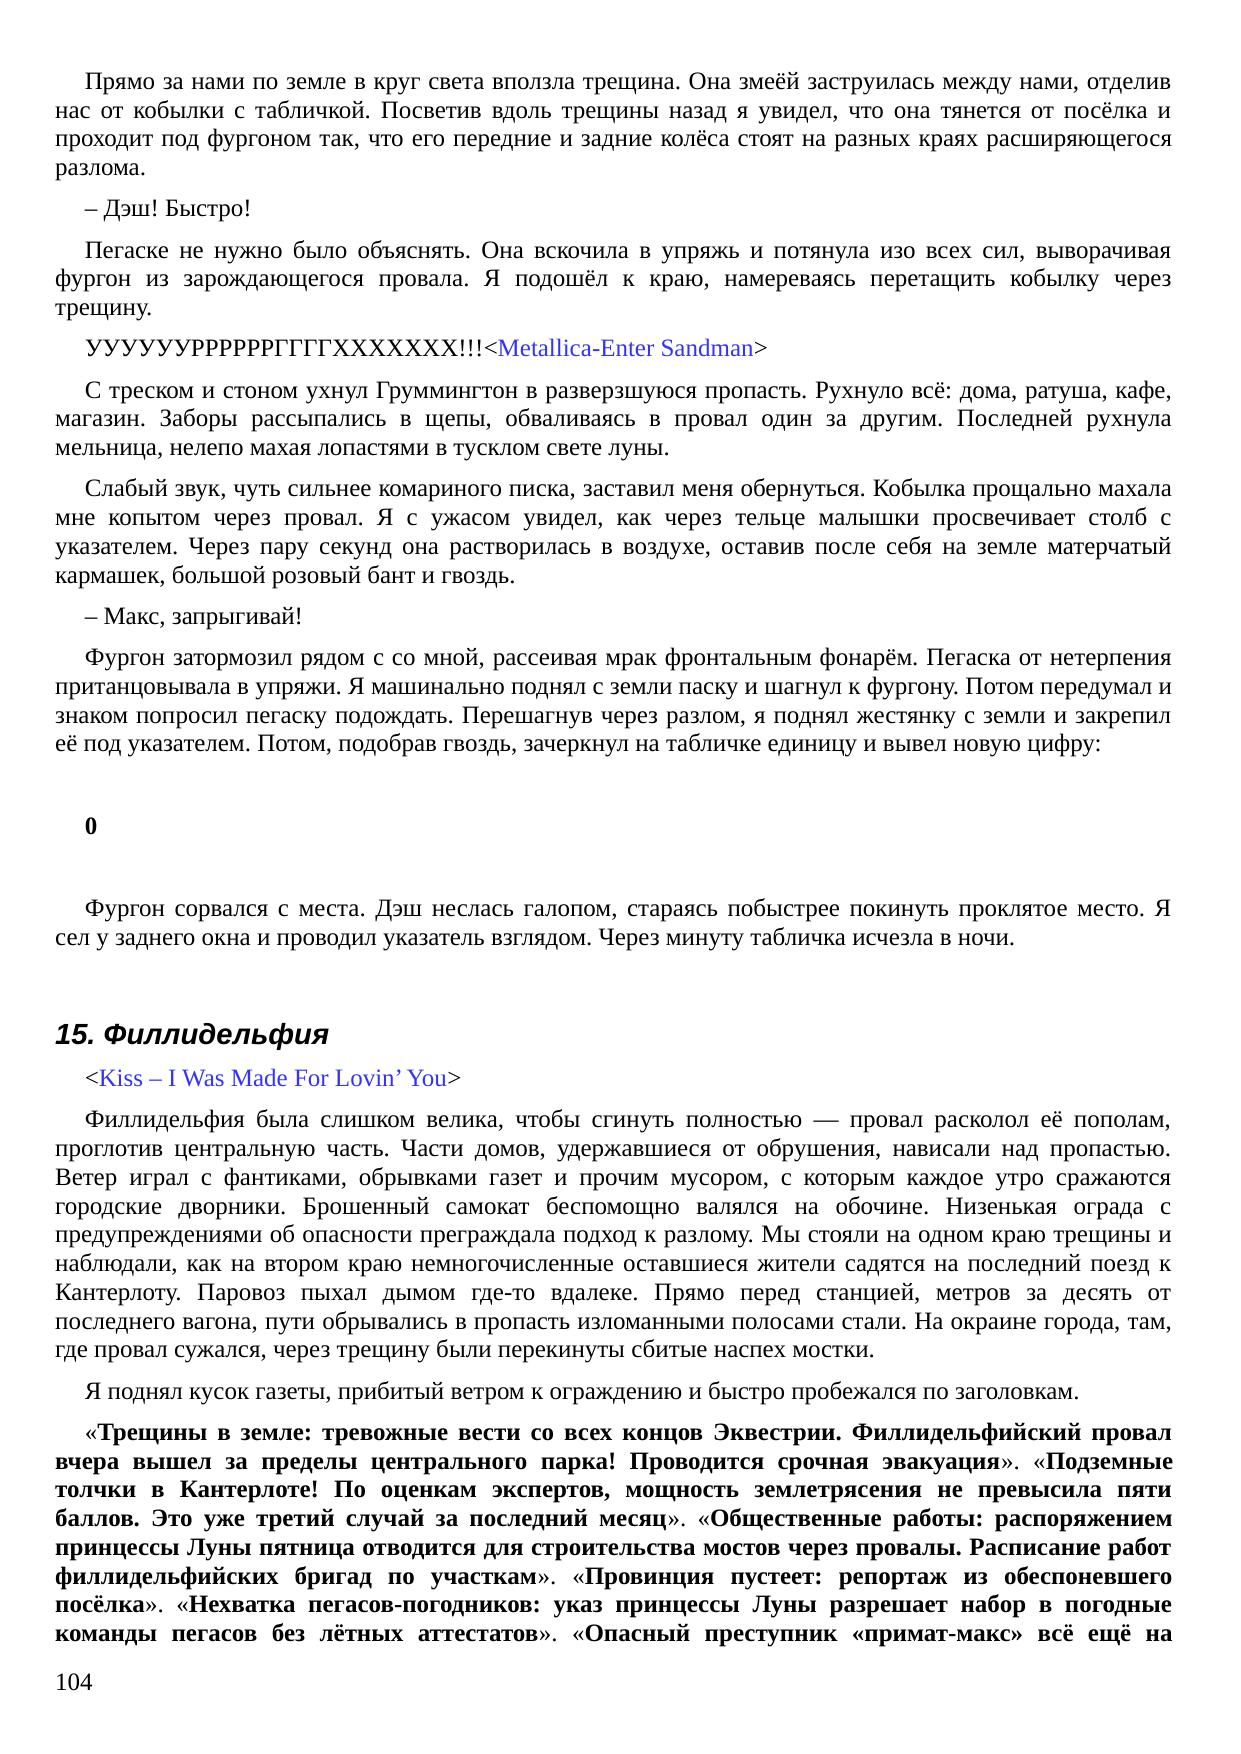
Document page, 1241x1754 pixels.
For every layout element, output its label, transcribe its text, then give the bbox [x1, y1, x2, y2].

text «Трещины в земле: тревожные вести со всех концов Эквестрии. Филлидельфийский провал вчера вышел за пределы центрального парка! Проводится срочная эвакуация». «Подземные толчки в Кантерлоте! По оценкам экспертов, мощность землетрясения не превысила пяти баллов. Это уже третий случай за последний месяц». «Общественные работы: распоряжением принцессы Луны пятница отводится для строительства мостов через провалы. Расписание работ филлидельфийских бригад по участкам». «Провинция пустеет: репортаж из обеспоневшего посёлка». «Нехватка пегасов-погодников: указ принцессы Луны разрешает набор в погодные команды пегасов без лётных аттестатов». «Опасный преступник «примат-макс» всё ещё на [55, 1417, 1173, 1647]
text 0 [55, 811, 1173, 840]
subtitle 15. Филлидельфия [55, 1017, 1173, 1051]
text Фургон сорвался с места. Дэш неслась галопом, стараясь побыстрее покинуть проклятое место. Я сел у заднего окна и проводил указатель взглядом. Через минуту табличка исчезла в ночи. [55, 893, 1173, 951]
text С треском и стоном ухнул Груммингтон в разверзшуюся пропасть. Рухнуло всё: дома, ратуша, кафе, магазин. Заборы рассыпались в щепы, обваливаясь в провал один за другим. Последней рухнула мельница, нелепо махая лопастями в тусклом свете луны. [55, 375, 1173, 461]
text Слабый звук, чуть сильнее комариного писка, заставил меня обернуться. Кобылка прощально махала мне копытом через провал. Я с ужасом увидел, как через тельце малышки просвечивает столб с указателем. Через пару секунд она растворилась в воздухе, оставив после себя на земле матерчатый кармашек, большой розовый бант и гвоздь. [55, 473, 1173, 588]
text – Дэш! Быстро! [55, 193, 1173, 222]
text УУУУУУРРРРРРГГГГХХХХХХХ!!!<Metallica-Enter Sandman> [55, 333, 1173, 362]
text Филлидельфия была слишком велика, чтобы сгинуть полностью — провал расколол её пополам, проглотив центральную часть. Части домов, удержавшиеся от обрушения, нависали над пропастью. Ветер играл с фантиками, обрывками газет и прочим мусором, с которым каждое утро сражаются городские дворники. Брошенный самокат беспомощно валялся на обочине. Низенькая ограда с предупреждениями об опасности преграждала подход к разлому. Мы стояли на одном краю трещины и наблюдали, как на втором краю немногочисленные оставшиеся жители садятся на последний поезд к Кантерлоту. Паровоз пыхал дымом где-то вдалеке. Прямо перед станцией, метров за десять от последнего вагона, пути обрывались в пропасть изломанными полосами стали. На окраине города, там, где провал сужался, через трещину были перекинуты сбитые наспех мостки. [55, 1104, 1173, 1363]
text Я поднял кусок газеты, прибитый ветром к ограждению и быстро пробежался по заголовкам. [55, 1376, 1173, 1404]
text – Макс, запрыгивай! [55, 601, 1173, 630]
text Прямо за нами по земле в круг света вползла трещина. Она змеёй заструилась между нами, отделив нас от кобылки с табличкой. Посветив вдоль трещины назад я увидел, что она тянется от посёлка и проходит под фургоном так, что его передние и задние колёса стоят на разных краях расширяющегося разлома. [55, 66, 1173, 181]
text <Kiss – I Was Made For Lovin’ You> [55, 1063, 1173, 1092]
text Пегаске не нужно было объяснять. Она вскочила в упряжь и потянула изо всех сил, выворачивая фургон из зарождающегося провала. Я подошёл к краю, намереваясь перетащить кобылку через трещину. [55, 235, 1173, 321]
text Фургон затормозил рядом с со мной, рассеивая мрак фронтальным фонарём. Пегаска от нетерпения пританцовывала в упряжи. Я машинально поднял с земли паску и шагнул к фургону. Потом передумал и знаком попросил пегаску подождать. Перешагнув через разлом, я поднял жестянку с земли и закрепил её под указателем. Потом, подобрав гвоздь, зачеркнул на табличке единицу и вывел новую цифру: [55, 642, 1173, 757]
